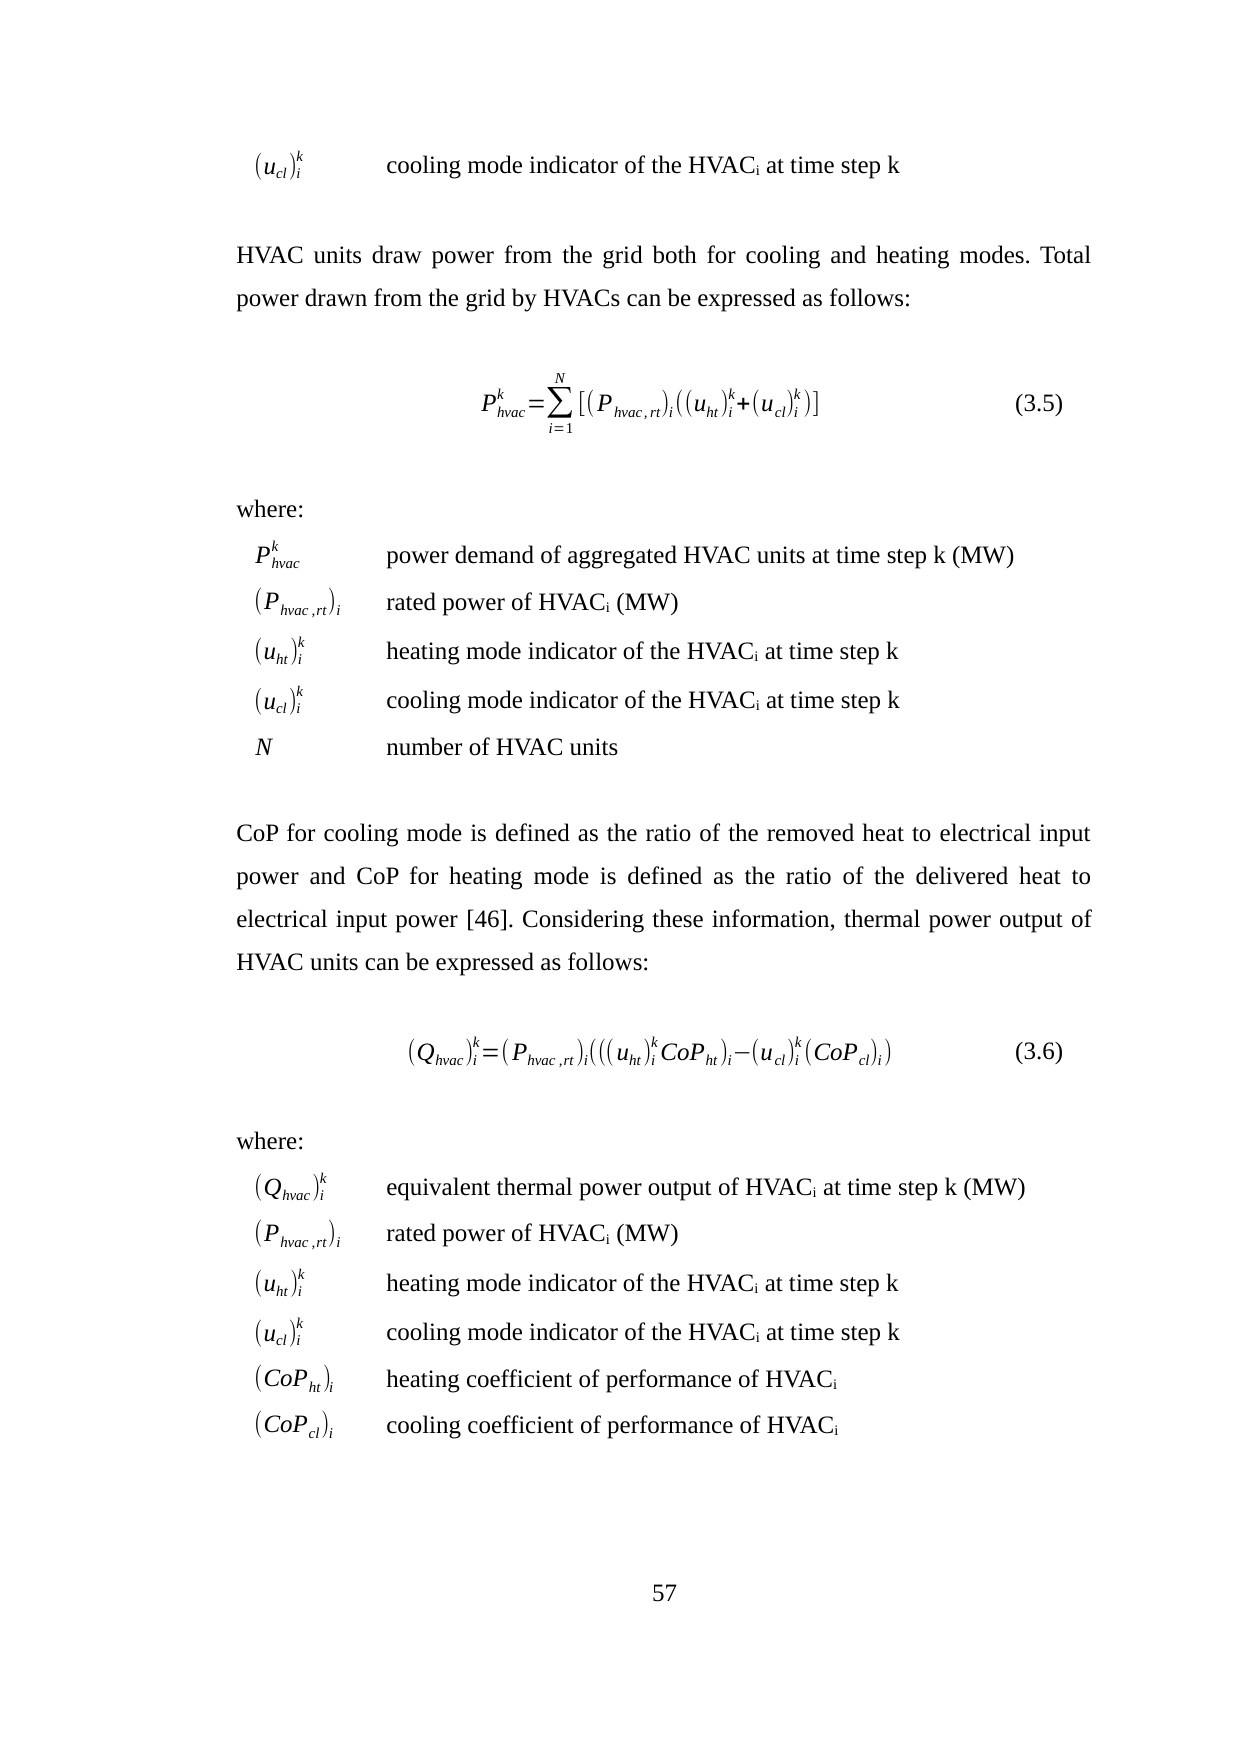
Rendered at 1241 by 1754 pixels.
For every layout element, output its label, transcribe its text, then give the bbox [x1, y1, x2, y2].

text heating mode indicator of the HVACi at time step k [236, 1265, 1093, 1300]
text heating coefficient of performance of HVACi [236, 1364, 1093, 1396]
text rated power of HVACi (MW) [236, 587, 1093, 619]
text (3.6) [236, 1034, 1093, 1069]
text heating mode indicator of the HVACi at time step k [236, 633, 1093, 668]
text cooling coefficient of performance of HVACi [236, 1410, 1093, 1442]
text HVAC units draw power from the grid both for cooling and heating modes. Total power drawn from the grid by HVACs can be expressed as follows: [236, 240, 1093, 312]
text cooling mode indicator of the HVACi at time step k [236, 1314, 1093, 1349]
text power demand of aggregated HVAC units at time step k (MW) [236, 537, 1093, 572]
text equivalent thermal power output of HVACi at time step k (MW) [236, 1169, 1093, 1204]
text number of HVAC units [236, 732, 1093, 761]
text where: [236, 1126, 1093, 1155]
text cooling mode indicator of the HVACi at time step k [236, 683, 1093, 717]
text where: [236, 494, 1093, 523]
text rated power of HVACi (MW) [236, 1218, 1093, 1251]
text cooling mode indicator of the HVACi at time step k [236, 148, 1093, 182]
text CoP for cooling mode is defined as the ratio of the removed heat to electrical input power and CoP for heating mode is defined as the ratio of the delivered heat to electrical input power [46]. Considering these information, thermal power output of HVAC units can be expressed as follows: [236, 818, 1093, 976]
text (3.5) [236, 369, 1093, 437]
